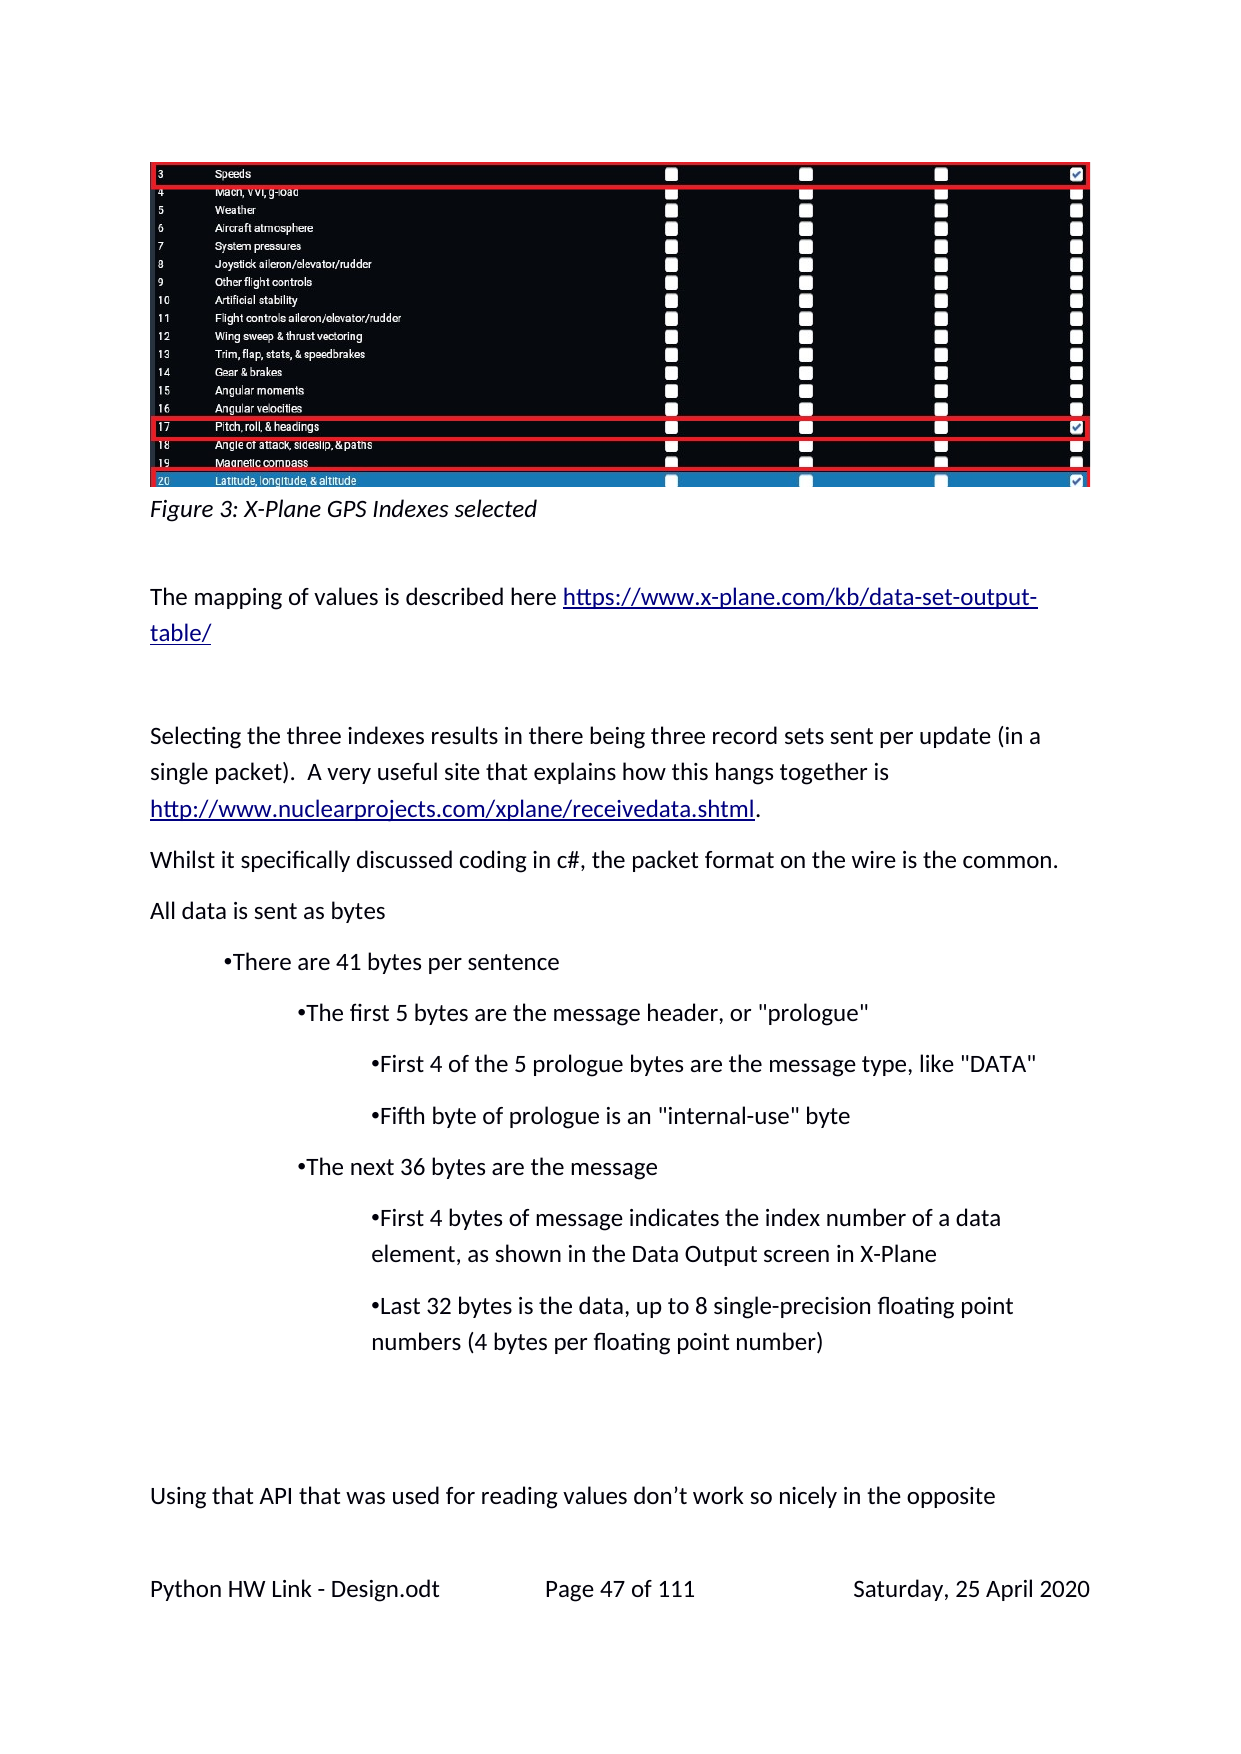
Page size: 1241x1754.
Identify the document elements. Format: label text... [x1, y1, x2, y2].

list First 4 of the 5 prologue bytes are the message type, like "DATA" [150, 1049, 1090, 1079]
picture [150, 162, 1091, 487]
text Figure 3: X-Plane GPS Indexes selected [150, 487, 1090, 524]
text Selecting the three indexes results in there being three record sets sent per update (in a single packet). A very useful site that explains how this hangs together is http://www.nuclearprojects.com/xplane/receivedata.shtml. [150, 720, 1090, 823]
text All data is sent as bytes [150, 895, 1090, 926]
list Fifth byte of prologue is an "internal-use" byte [150, 1100, 1090, 1130]
text Using that API that was used for reading values don’t work so nicely in the opposite [150, 1480, 1090, 1510]
list There are 41 bytes per sentence [150, 946, 1090, 977]
text The mapping of values is described here https://www.x-plane.com/kb/data-set-output-table/ [150, 581, 1090, 648]
list First 4 bytes of message indicates the index number of a data element, as shown in the Data Output screen in X-Plane [150, 1202, 1090, 1269]
text Whilst it specifically discussed coding in c#, the packet format on the wire is the common. [150, 844, 1090, 874]
list Last 32 bytes is the data, up to 8 single-precision floating point numbers (4 bytes per floating point number) [150, 1290, 1090, 1357]
list The next 36 bytes are the message [150, 1151, 1090, 1181]
list The first 5 bytes are the message header, or "prologue" [150, 997, 1090, 1028]
